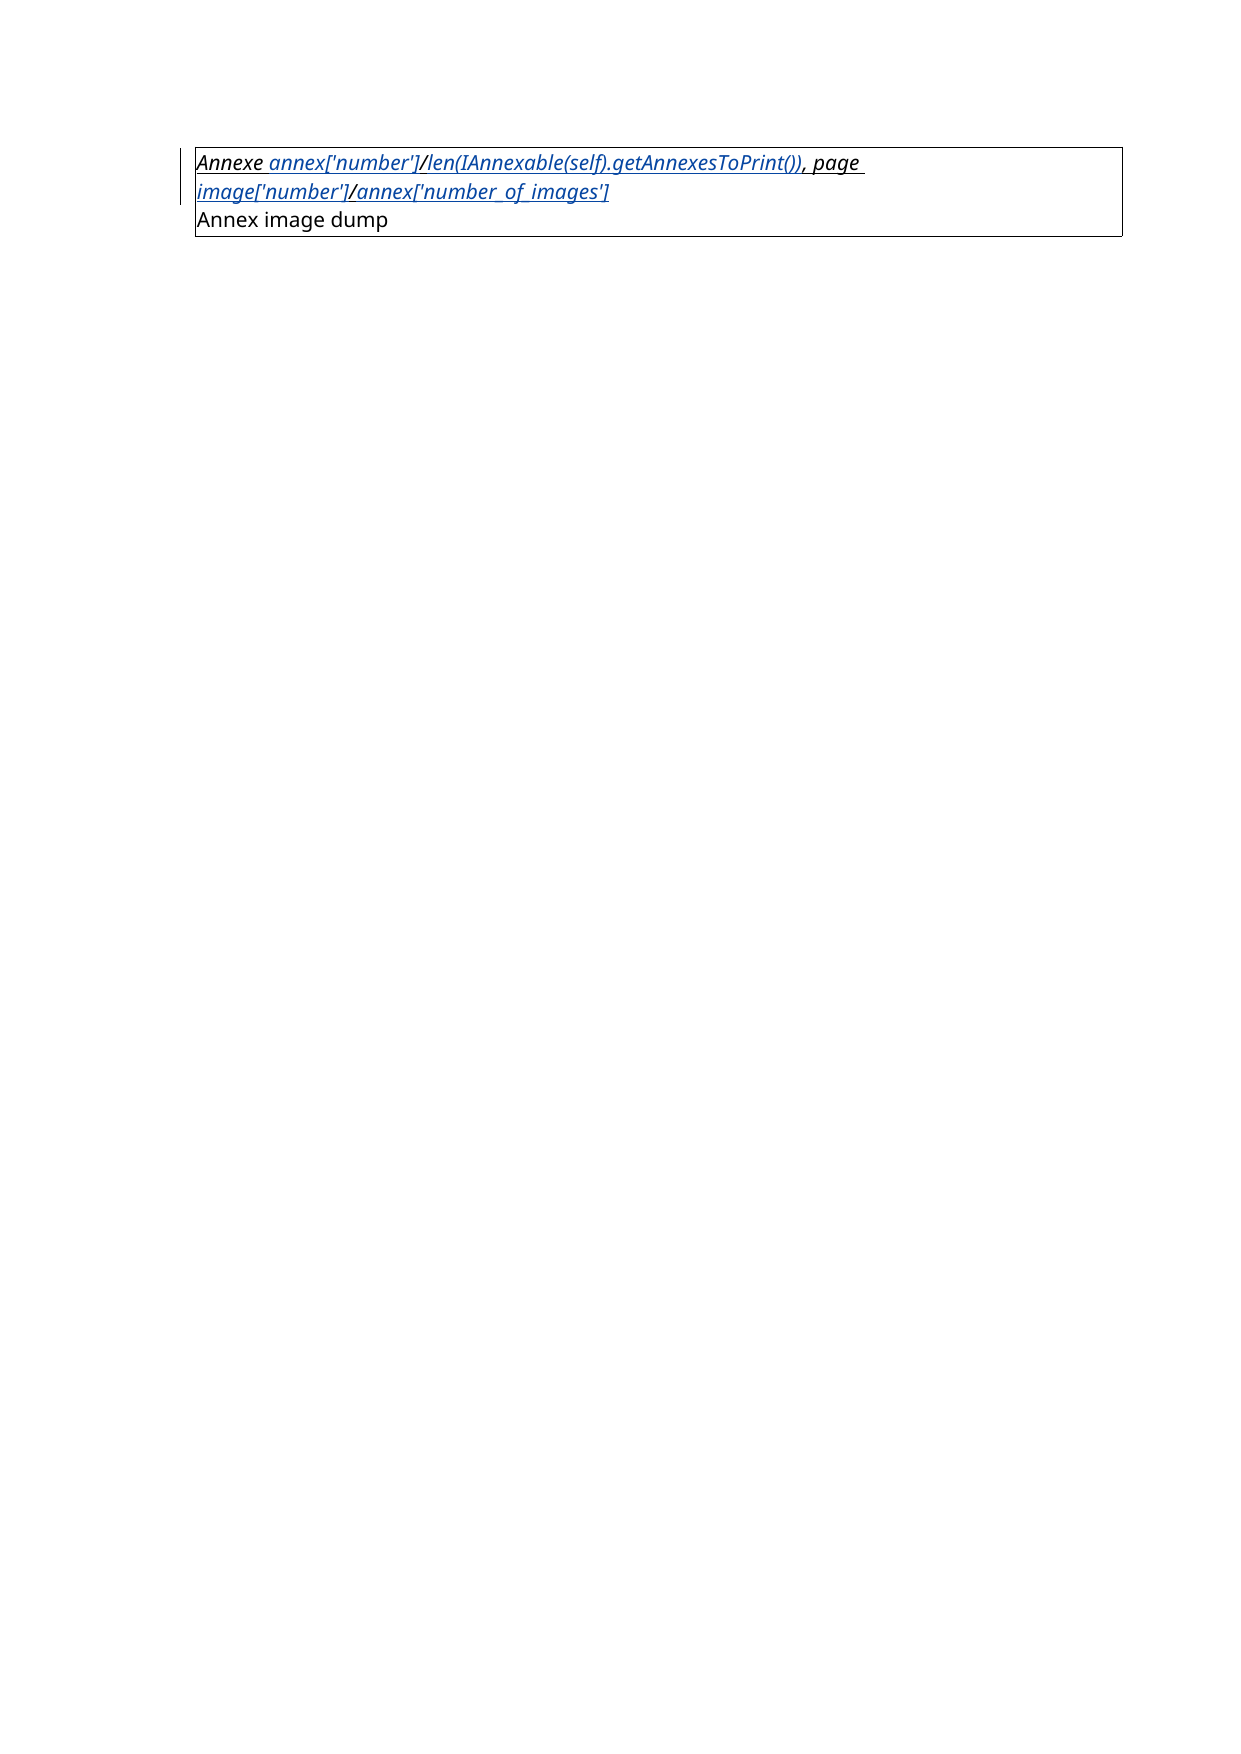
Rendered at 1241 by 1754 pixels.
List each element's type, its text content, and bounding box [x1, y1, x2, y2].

table_header [195, 118, 1122, 147]
table_header Annexe annex['number']/len(IAnnexable(self).getAnnexesToPrint()), page image['number']/annex['number_of_images'] Annex image dump [196, 148, 1122, 236]
table_header [195, 237, 1122, 264]
